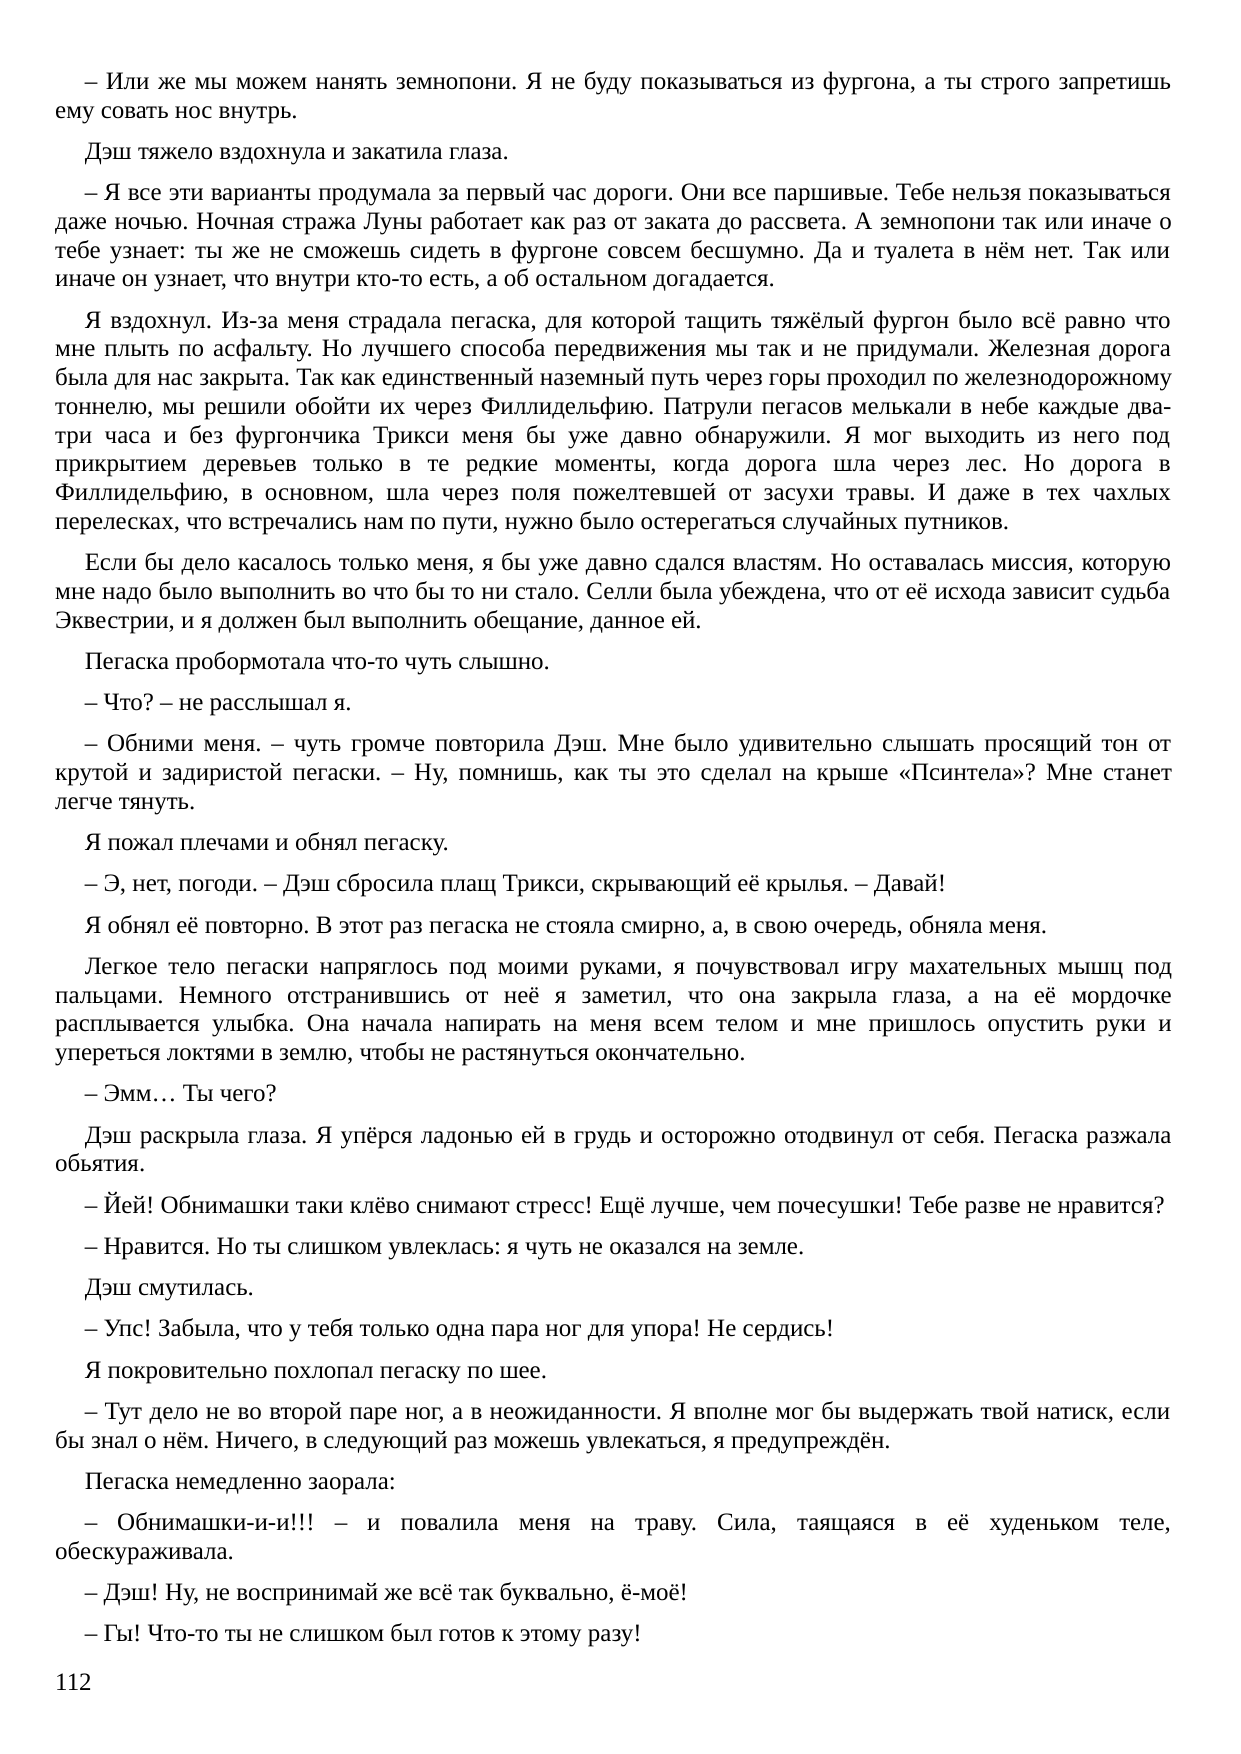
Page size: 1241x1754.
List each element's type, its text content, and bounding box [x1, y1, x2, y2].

text – Упс! Забыла, что у тебя только одна пара ног для упора! Не сердись! [55, 1313, 1173, 1342]
text – Я все эти варианты продумала за первый час дороги. Они все паршивые. Тебе нельзя показываться даже ночью. Ночная стража Луны работает как раз от заката до рассвета. А земнопони так или иначе о тебе узнает: ты же не сможешь сидеть в фургоне совсем бесшумно. Да и туалета в нём нет. Так или иначе он узнает, что внутри кто-то есть, а об остальном догадается. [55, 177, 1173, 292]
text – Обнимашки-и-и!!! – и повалила меня на траву. Сила, таящаяся в её худеньком теле, обескураживала. [55, 1507, 1173, 1565]
text – Йей! Обнимашки таки клёво снимают стресс! Ещё лучше, чем почесушки! Тебе разве не нравится? [55, 1190, 1173, 1218]
text – Гы! Что-то ты не слишком был готов к этому разу! [55, 1618, 1173, 1647]
text – Дэш! Ну, не воспринимай же всё так буквально, ё-моё! [55, 1577, 1173, 1606]
text Легкое тело пегаски напряглось под моими руками, я почувствовал игру махательных мышц под пальцами. Немного отстранившись от неё я заметил, что она закрыла глаза, а на её мордочке расплывается улыбка. Она начала напирать на меня всем телом и мне пришлось опустить руки и упереться локтями в землю, чтобы не растянуться окончательно. [55, 951, 1173, 1066]
text Я пожал плечами и обнял пегаску. [55, 827, 1173, 856]
text Пегаска немедленно заорала: [55, 1466, 1173, 1495]
text Пегаска пробормотала что-то чуть слышно. [55, 646, 1173, 675]
text – Или же мы можем нанять земнопони. Я не буду показываться из фургона, а ты строго запретишь ему совать нос внутрь. [55, 66, 1173, 123]
text – Нравится. Но ты слишком увлеклась: я чуть не оказался на земле. [55, 1231, 1173, 1260]
text Дэш смутилась. [55, 1272, 1173, 1301]
text Я покровительно похлопал пегаску по шее. [55, 1355, 1173, 1383]
text – Эмм… Ты чего? [55, 1078, 1173, 1107]
text Если бы дело касалось только меня, я бы уже давно сдался властям. Но оставалась миссия, которую мне надо было выполнить во что бы то ни стало. Селли была убеждена, что от её исхода зависит судьба Эквестрии, и я должен был выполнить обещание, данное ей. [55, 547, 1173, 633]
text – Обними меня. – чуть громче повторила Дэш. Мне было удивительно слышать просящий тон от крутой и задиристой пегаски. – Ну, помнишь, как ты это сделал на крыше «Псинтела»? Мне станет легче тянуть. [55, 728, 1173, 815]
text Дэш тяжело вздохнула и закатила глаза. [55, 136, 1173, 165]
text – Э, нет, погоди. – Дэш сбросила плащ Трикси, скрывающий её крылья. – Давай! [55, 868, 1173, 897]
text – Что? – не расслышал я. [55, 687, 1173, 716]
text Я вздохнул. Из-за меня страдала пегаска, для которой тащить тяжёлый фургон было всё равно что мне плыть по асфальту. Но лучшего способа передвижения мы так и не придумали. Железная дорога была для нас закрыта. Так как единственный наземный путь через горы проходил по железнодорожному тоннелю, мы решили обойти их через Филлидельфию. Патрули пегасов мелькали в небе каждые два-три часа и без фургончика Трикси меня бы уже давно обнаружили. Я мог выходить из него под прикрытием деревьев только в те редкие моменты, когда дорога шла через лес. Но дорога в Филлидельфию, в основном, шла через поля пожелтевшей от засухи травы. И даже в тех чахлых перелесках, что встречались нам по пути, нужно было остерегаться случайных путников. [55, 305, 1173, 535]
text – Тут дело не во второй паре ног, а в неожиданности. Я вполне мог бы выдержать твой натиск, если бы знал о нём. Ничего, в следующий раз можешь увлекаться, я предупреждён. [55, 1396, 1173, 1453]
text Дэш раскрыла глаза. Я упёрся ладонью ей в грудь и осторожно отодвинул от себя. Пегаска разжала обьятия. [55, 1120, 1173, 1177]
text Я обнял её повторно. В этот раз пегаска не стояла смирно, а, в свою очередь, обняла меня. [55, 910, 1173, 938]
